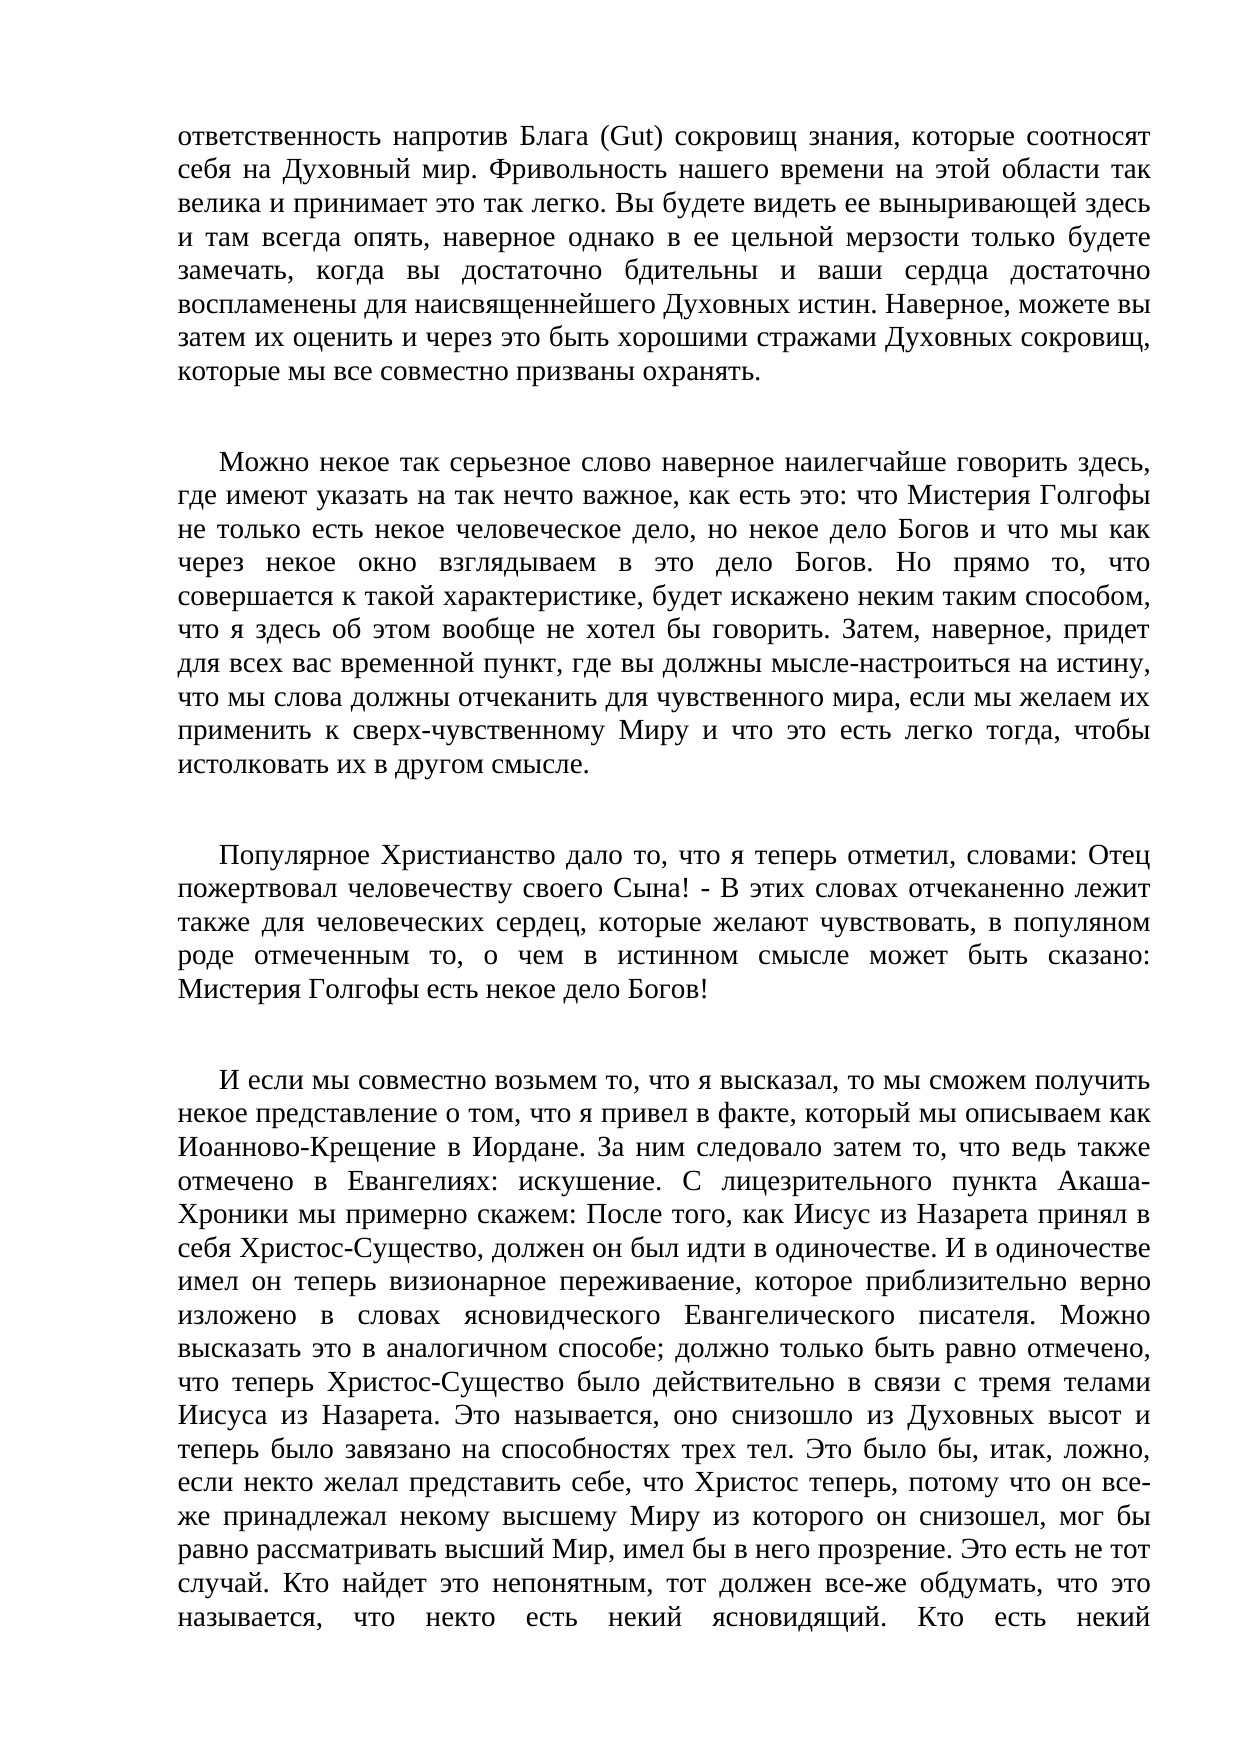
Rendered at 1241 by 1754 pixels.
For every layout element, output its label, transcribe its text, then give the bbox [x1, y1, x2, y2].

text И если мы совместно возьмем то, что я высказал, то мы сможем получить некое представление о том, что я привел в факте, который мы описываем как Иоанново-Крещение в Иордане. За ним следовало затем то, что ведь также отмечено в Евангелиях: искушение. С лицезрительного пункта Акаша-Хроники мы примерно скажем: После того, как Иисус из Назарета принял в себя Христос-Существо, должен он был идти в одиночестве. И в одиночестве имел он теперь визионарное переживаение, которое приблизительно верно изложено в словах ясновидческого Евангелического писателя. Можно высказать это в аналогичном способе; должно только быть равно отмечено, что теперь Христос-Существо было действительно в связи с тремя телами Иисуса из Назарета. Это называется, оно снизошло из Духовных высот и теперь было завязано на способностях трех тел. Это было бы, итак, ложно, если некто желал представить себе, что Христос теперь, потому что он все-же принадлежал некому высшему Миру из которого он снизошел, мог бы равно рассматривать высший Мир, имел бы в него прозрение. Это есть не тот случай. Кто найдет это непонятным, тот должен все-же обдумать, что это называется, что некто есть некий ясновидящий. Кто есть некий [177, 1062, 1152, 1632]
text Популярное Христианство дало то, что я теперь отметил, словами: Отец пожертвовал человечеству своего Сына! - В этих словах отчеканенно лежит также для человеческих сердец, которые желают чувствовать, в популяном роде отмеченным то, о чем в истинном смысле может быть сказано: Мистерия Голгофы есть некое дело Богов! [177, 837, 1152, 1004]
text ответственность напротив Блага (Gut) сокровищ знания, которые соотносят себя на Духовный мир. Фривольность нашего времени на этой области так велика и принимает это так легко. Вы будете видеть ее выныривающей здесь и там всегда опять, наверное однако в ее цельной мерзости только будете замечать, когда вы достаточно бдительны и ваши сердца достаточно воспламенены для наисвященнейшего Духовных истин. Наверное, можете вы затем их оценить и через это быть хорошими стражами Духовных сокровищ, которые мы все совместно призваны охранять. [177, 118, 1152, 386]
text Можно некое так серьезное слово наверное наилегчайше говорить здесь, где имеют указать на так нечто важное, как есть это: что Мистерия Голгофы не только есть некое человеческое дело, но некое дело Богов и что мы как через некое окно взглядываем в это дело Богов. Но прямо то, что совершается к такой характеристике, будет искажено неким таким способом, что я здесь об этом вообще не хотел бы говорить. Затем, наверное, придет для всех вас временной пункт, где вы должны мысле-настроиться на истину, что мы слова должны отчеканить для чувственного мира, если мы желаем их применить к сверх-чувственному Миру и что это есть легко тогда, чтобы истолковать их в другом смысле. [177, 444, 1152, 779]
